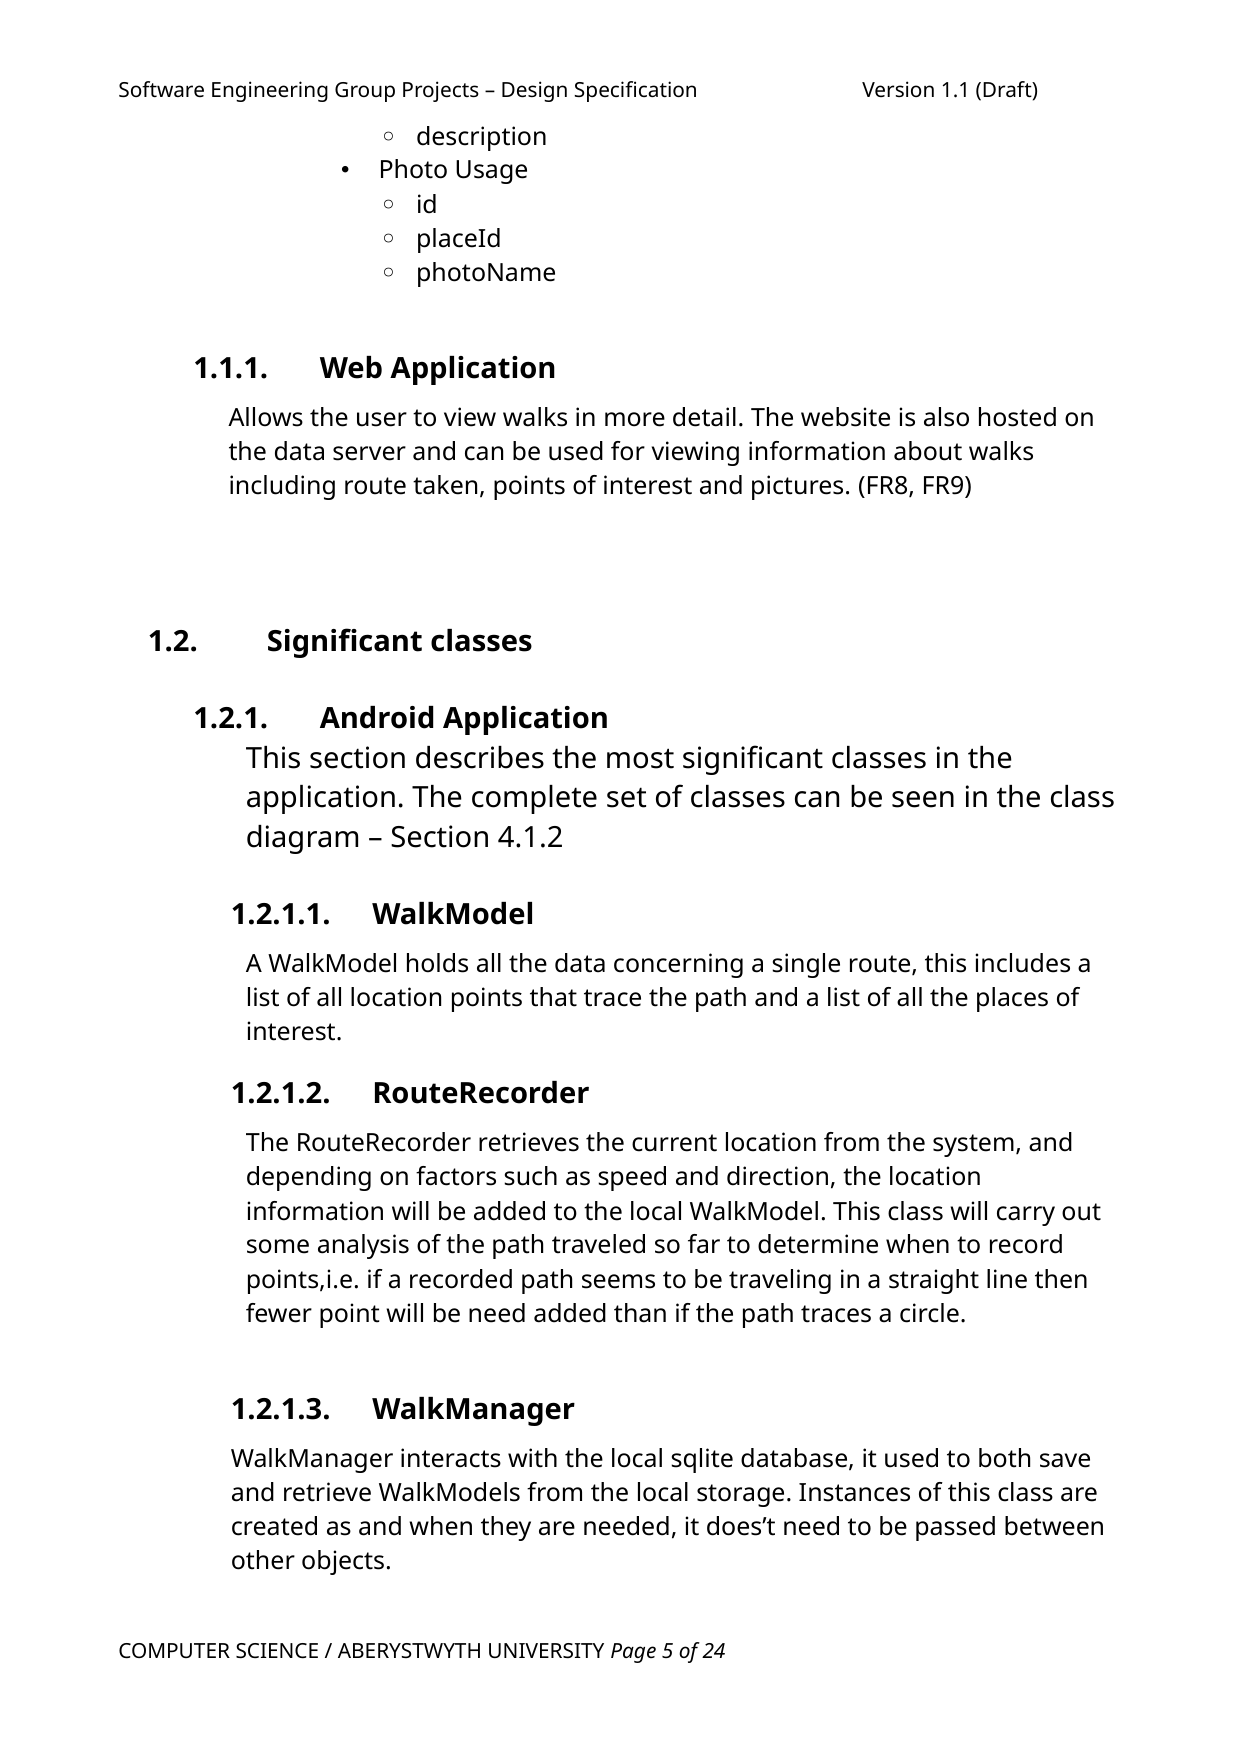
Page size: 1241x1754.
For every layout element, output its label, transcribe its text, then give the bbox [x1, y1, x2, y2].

text WalkManager interacts with the local sqlite database, it used to both save and retrieve WalkModels from the local storage. Instances of this class are created as and when they are needed, it does’t need to be passed between other objects. [231, 1441, 1122, 1577]
subtitle Web Application [193, 347, 1122, 387]
list photoName [378, 254, 1122, 288]
subtitle Android Application This section describes the most significant classes in the application. The complete set of classes can be seen in the class diagram – Section 4.1.2 [193, 697, 1122, 856]
list placeId [378, 220, 1122, 254]
list description [378, 118, 1122, 152]
text The RouteRecorder retrieves the current location from the system, and depending on factors such as speed and direction, the location information will be added to the local WalkModel. This class will carry out some analysis of the path traveled so far to determine when to record points,i.e. if a recorded path seems to be traveling in a straight line then fewer point will be need added than if the path traces a circle. [246, 1125, 1122, 1329]
text A WalkModel holds all the data concerning a single route, this includes a list of all location points that trace the path and a list of all the places of interest. [246, 946, 1122, 1048]
text Allows the user to view walks in more detail. The website is also hosted on the data server and can be used for viewing information about walks including route taken, points of interest and pictures. (FR8, FR9) [228, 400, 1122, 502]
subtitle WalkManager [231, 1388, 1122, 1428]
subtitle RouteRecorder [231, 1073, 1122, 1112]
list Photo Usage [341, 152, 1122, 186]
subtitle Significant classes [148, 620, 1122, 660]
subtitle WalkModel [231, 893, 1122, 933]
list id [378, 186, 1122, 220]
